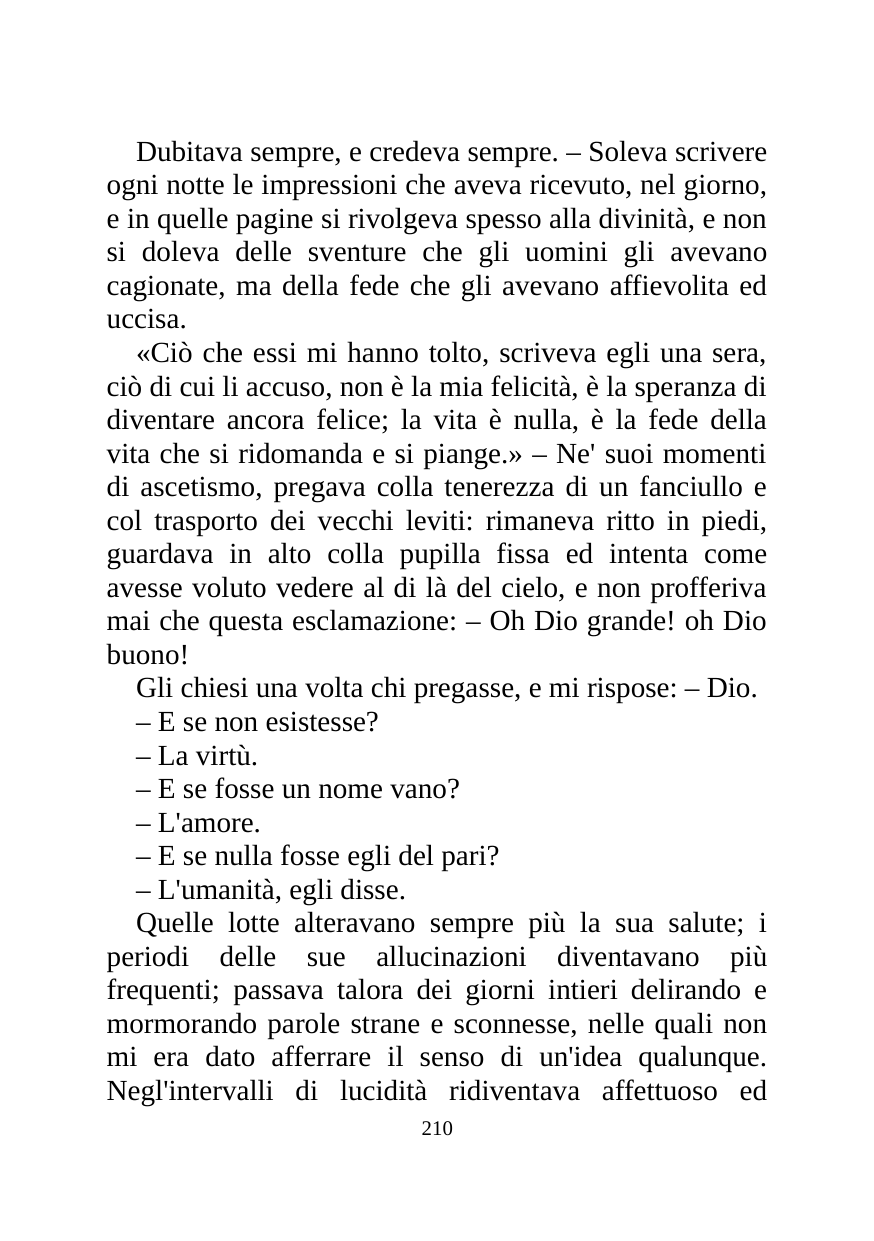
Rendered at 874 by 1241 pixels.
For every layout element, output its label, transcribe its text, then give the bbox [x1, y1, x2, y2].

text – La virtù. [106, 738, 768, 771]
text – L'amore. [106, 805, 768, 838]
text – E se nulla fosse egli del pari? [106, 838, 768, 872]
text Dubitava sempre, e credeva sempre. – Soleva scrivere ogni notte le impressioni che aveva ricevuto, nel giorno, e in quelle pagine si rivolgeva spesso alla divinità, e non si doleva delle sventure che gli uomini gli avevano cagionate, ma della fede che gli avevano affievolita ed uccisa. [106, 134, 768, 335]
text Gli chiesi una volta chi pregasse, e mi rispose: – Dio. [106, 671, 768, 704]
text «Ciò che essi mi hanno tolto, scriveva egli una sera, ciò di cui li accuso, non è la mia felicità, è la speranza di diventare ancora felice; la vita è nulla, è la fede della vita che si ridomanda e si piange.» – Ne' suoi momenti di ascetismo, pregava colla tenerezza di un fanciullo e col trasporto dei vecchi leviti: rimaneva ritto in piedi, guardava in alto colla pupilla fissa ed intenta come avesse voluto vedere al di là del cielo, e non profferiva mai che questa esclamazione: – Oh Dio grande! oh Dio buono! [106, 335, 768, 671]
text – E se non esistesse? [106, 704, 768, 738]
text – E se fosse un nome vano? [106, 771, 768, 805]
text Quelle lotte alteravano sempre più la sua salute; i periodi delle sue allucinazioni diventavano più frequenti; passava talora dei giorni intieri delirando e mormorando parole strane e sconnesse, nelle quali non mi era dato afferrare il senso di un'idea qualunque. Negl'intervalli di lucidità ridiventava affettuoso ed [106, 905, 768, 1107]
text – L'umanità, egli disse. [106, 872, 768, 905]
